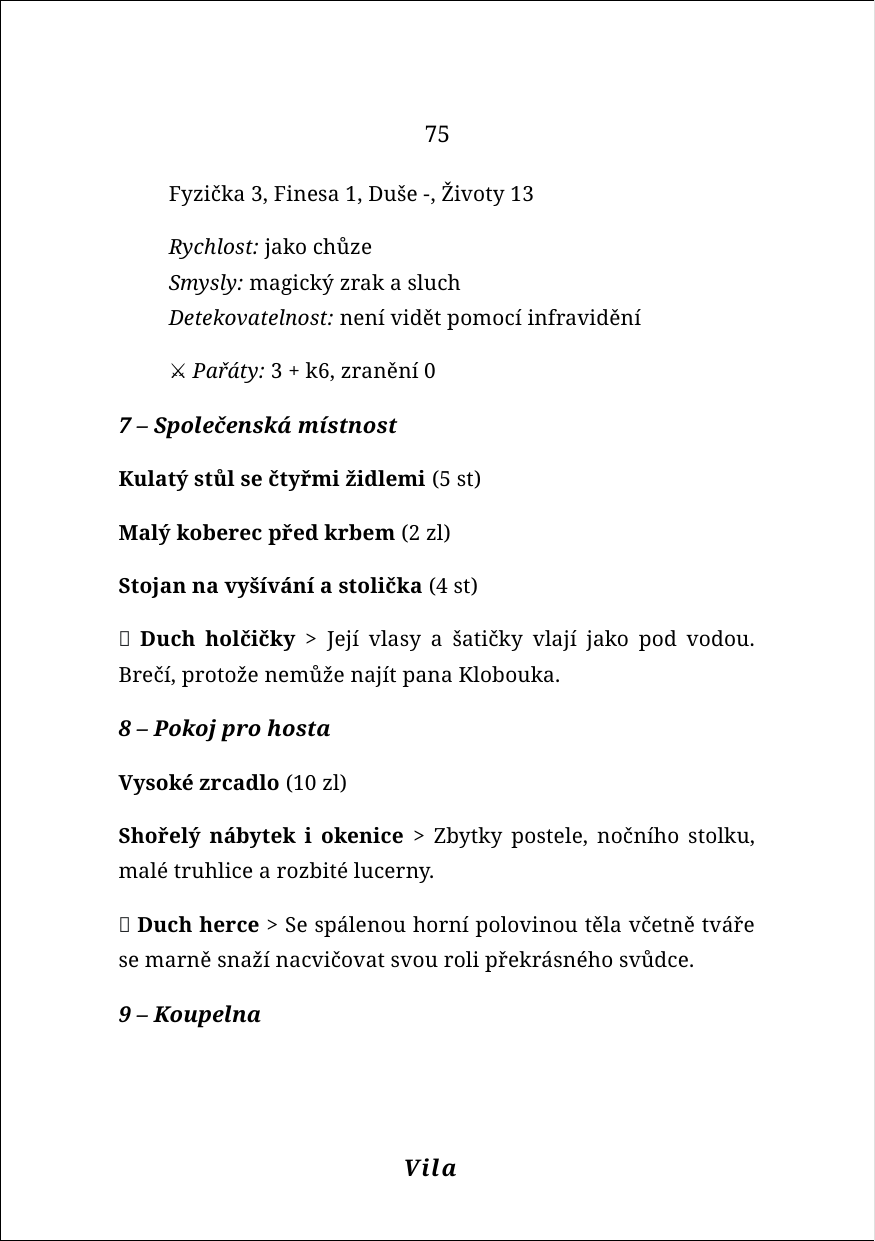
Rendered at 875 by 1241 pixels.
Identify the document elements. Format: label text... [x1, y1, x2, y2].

text 8 – Pokoj pro hosta [118, 713, 756, 743]
text Detekovatelnost: není vidět pomocí infravidění [168, 303, 756, 332]
text Rychlost: jako chůze [168, 232, 756, 261]
text Stojan na vyšívání a stolička (4 st) [118, 571, 756, 599]
text Kulatý stůl se čtyřmi židlemi (5 st) [118, 464, 756, 493]
text 9 – Koupelna [118, 999, 756, 1028]
text 👤 Duch holčičky > Její vlasy a šatičky vlají jako pod vodou. Brečí, protože nemůže najít pana Klobouka. [118, 624, 756, 688]
text Malý koberec před krbem (2 zl) [118, 518, 756, 546]
text Fyzička 3, Finesa 1, Duše -, Životy 13 [168, 179, 756, 207]
text Smysly: magický zrak a sluch [168, 268, 756, 296]
text ⚔ Pařáty: 3 + k6, zranění 0 [168, 356, 756, 385]
text 👤 Duch herce > Se spálenou horní polovinou těla včetně tváře se marně snaží nacvičovat svou roli překrásného svůdce. [118, 910, 756, 974]
text 7 – Společenská místnost [118, 410, 756, 439]
text Shořelý nábytek i okenice > Zbytky postele, nočního stolku, malé truhlice a rozbité lucerny. [118, 821, 756, 885]
text Vysoké zrcadlo (10 zl) [118, 768, 756, 796]
